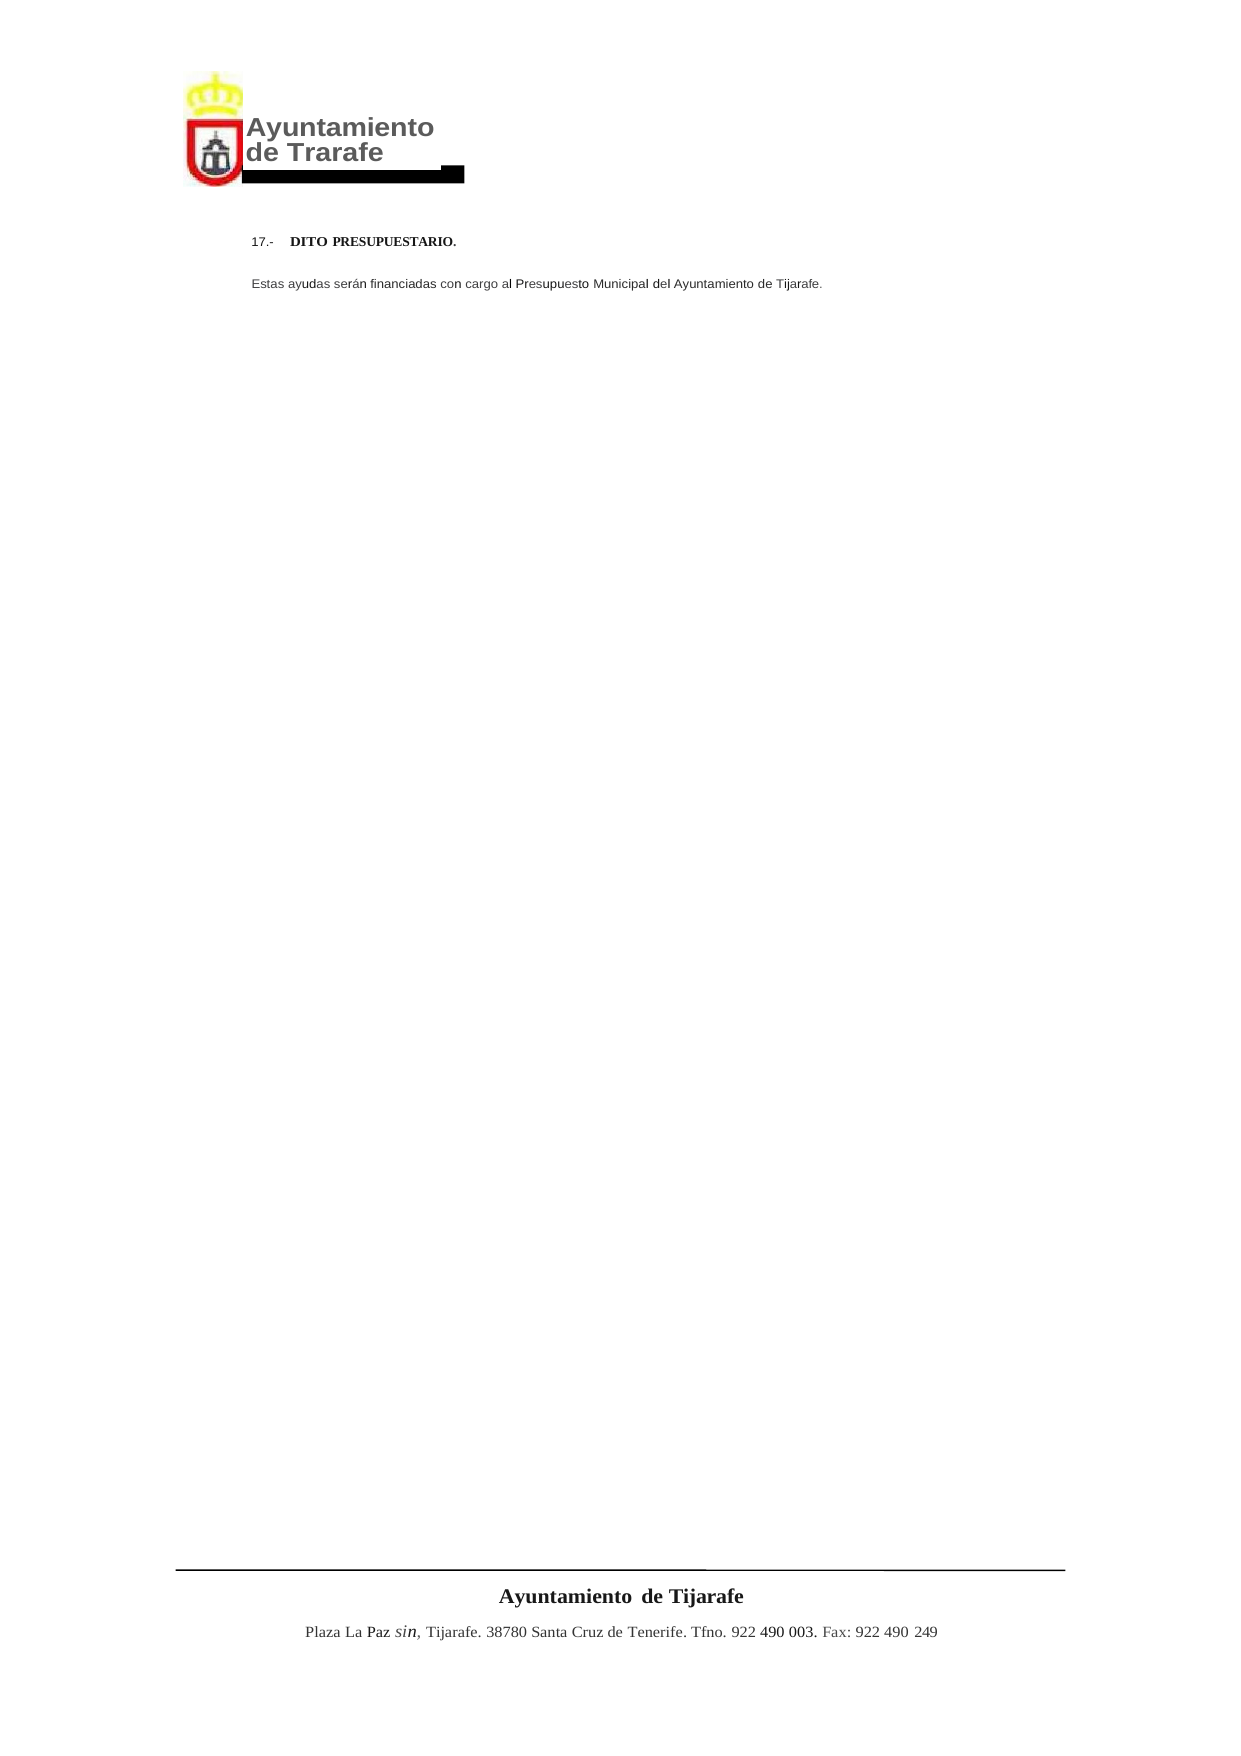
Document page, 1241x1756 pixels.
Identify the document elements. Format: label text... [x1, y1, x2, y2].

text Estas ayudas serán financiadas con cargo al Presupuesto Municipal del Ayuntamiento de Tijarafe. [251, 276, 1241, 291]
text 17.- DITO PRESUPUESTARIO. [251, 234, 1241, 250]
